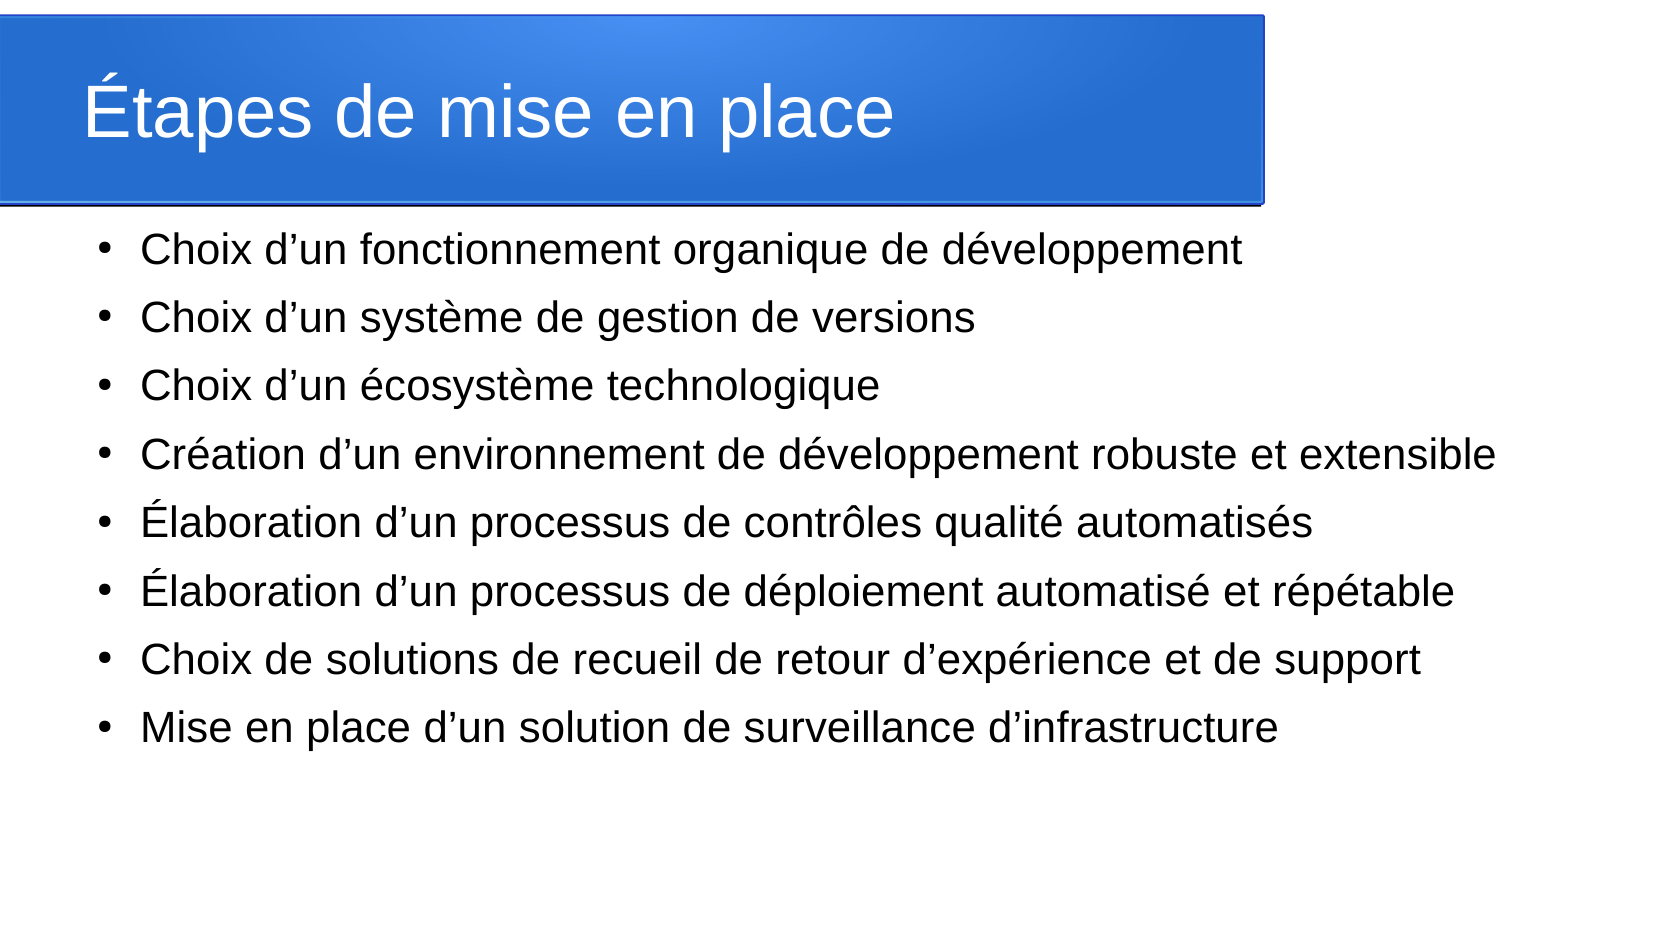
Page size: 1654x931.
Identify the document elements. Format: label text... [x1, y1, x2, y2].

title Étapes de mise en place [82, 35, 1235, 189]
list Choix d’un fonctionnement organique de développement Choix d’un système de gestion de versions Choix d’un écosystème technologique Création d’un environnement de développement robuste et extensible Élaboration d’un processus de contrôles qualité automatisés Élaboration d’un processus de déploiement automatisé et répétable Choix de solutions de recueil de retour d’expérience et de support Mise en place d’un solution de surveillance d’infrastructure [82, 224, 1571, 764]
